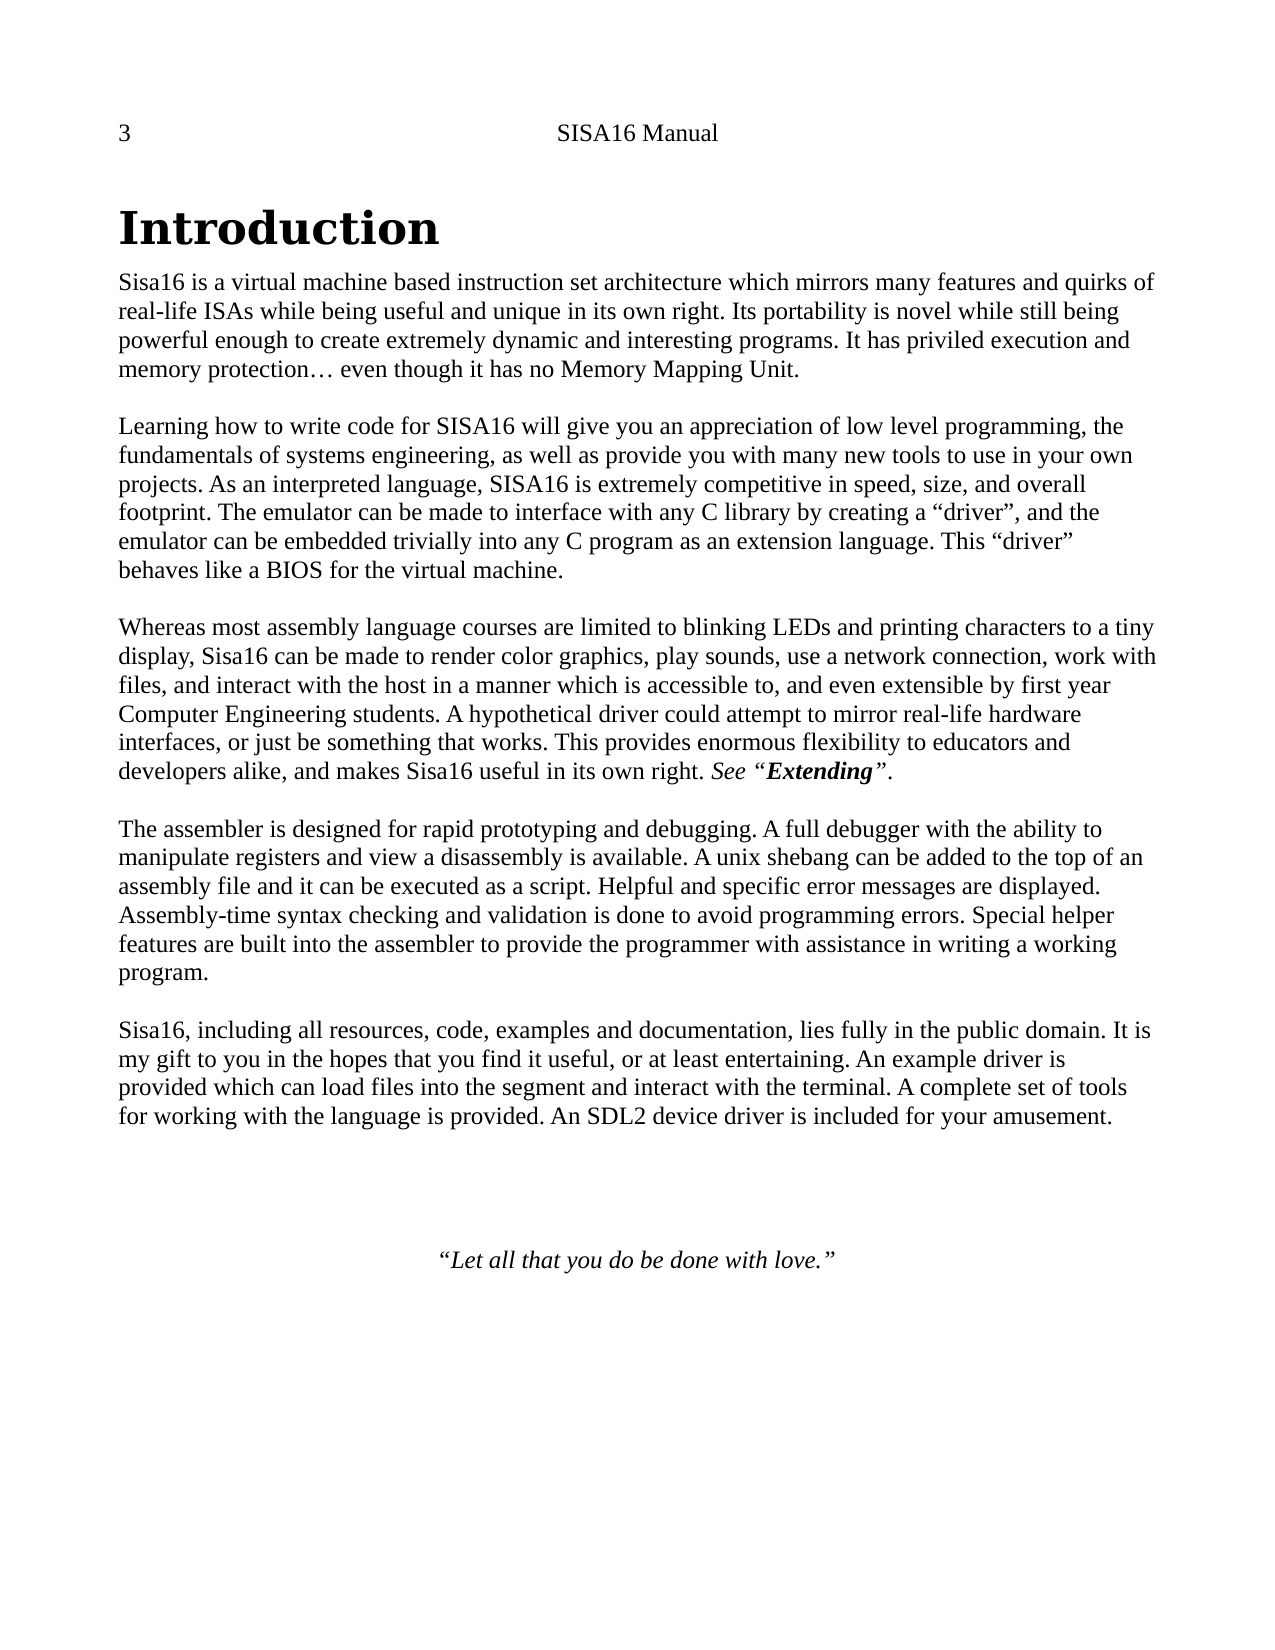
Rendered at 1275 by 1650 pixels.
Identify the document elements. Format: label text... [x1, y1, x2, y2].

text Sisa16, including all resources, code, examples and documentation, lies fully in the public domain. It is my gift to you in the hopes that you find it useful, or at least entertaining. An example driver is provided which can load files into the segment and interact with the terminal. A complete set of tools for working with the language is provided. An SDL2 device driver is included for your amusement. [118, 1015, 1157, 1130]
subtitle Introduction [118, 202, 1157, 255]
text Learning how to write code for SISA16 will give you an appreciation of low level programming, the fundamentals of systems engineering, as well as provide you with many new tools to use in your own projects. As an interpreted language, SISA16 is extremely competitive in speed, size, and overall footprint. The emulator can be made to interface with any C library by creating a “driver”, and the emulator can be embedded trivially into any C program as an extension language. This “driver” behaves like a BIOS for the virtual machine. [118, 411, 1157, 584]
text The assembler is designed for rapid prototyping and debugging. A full debugger with the ability to manipulate registers and view a disassembly is available. A unix shebang can be added to the top of an assembly file and it can be executed as a script. Helpful and specific error messages are displayed. Assembly-time syntax checking and validation is done to avoid programming errors. Special helper features are built into the assembler to provide the programmer with assistance in writing a working program. [118, 814, 1157, 986]
text “Let all that you do be done with love.” [118, 1245, 1157, 1274]
text Sisa16 is a virtual machine based instruction set architecture which mirrors many features and quirks of real-life ISAs while being useful and unique in its own right. Its portability is novel while still being powerful enough to create extremely dynamic and interesting programs. It has priviled execution and memory protection… even though it has no Memory Mapping Unit. [118, 267, 1157, 382]
text Whereas most assembly language courses are limited to blinking LEDs and printing characters to a tiny display, Sisa16 can be made to render color graphics, play sounds, use a network connection, work with files, and interact with the host in a manner which is accessible to, and even extensible by first year Computer Engineering students. A hypothetical driver could attempt to mirror real-life hardware interfaces, or just be something that works. This provides enormous flexibility to educators and developers alike, and makes Sisa16 useful in its own right. See “Extending”. [118, 612, 1157, 785]
